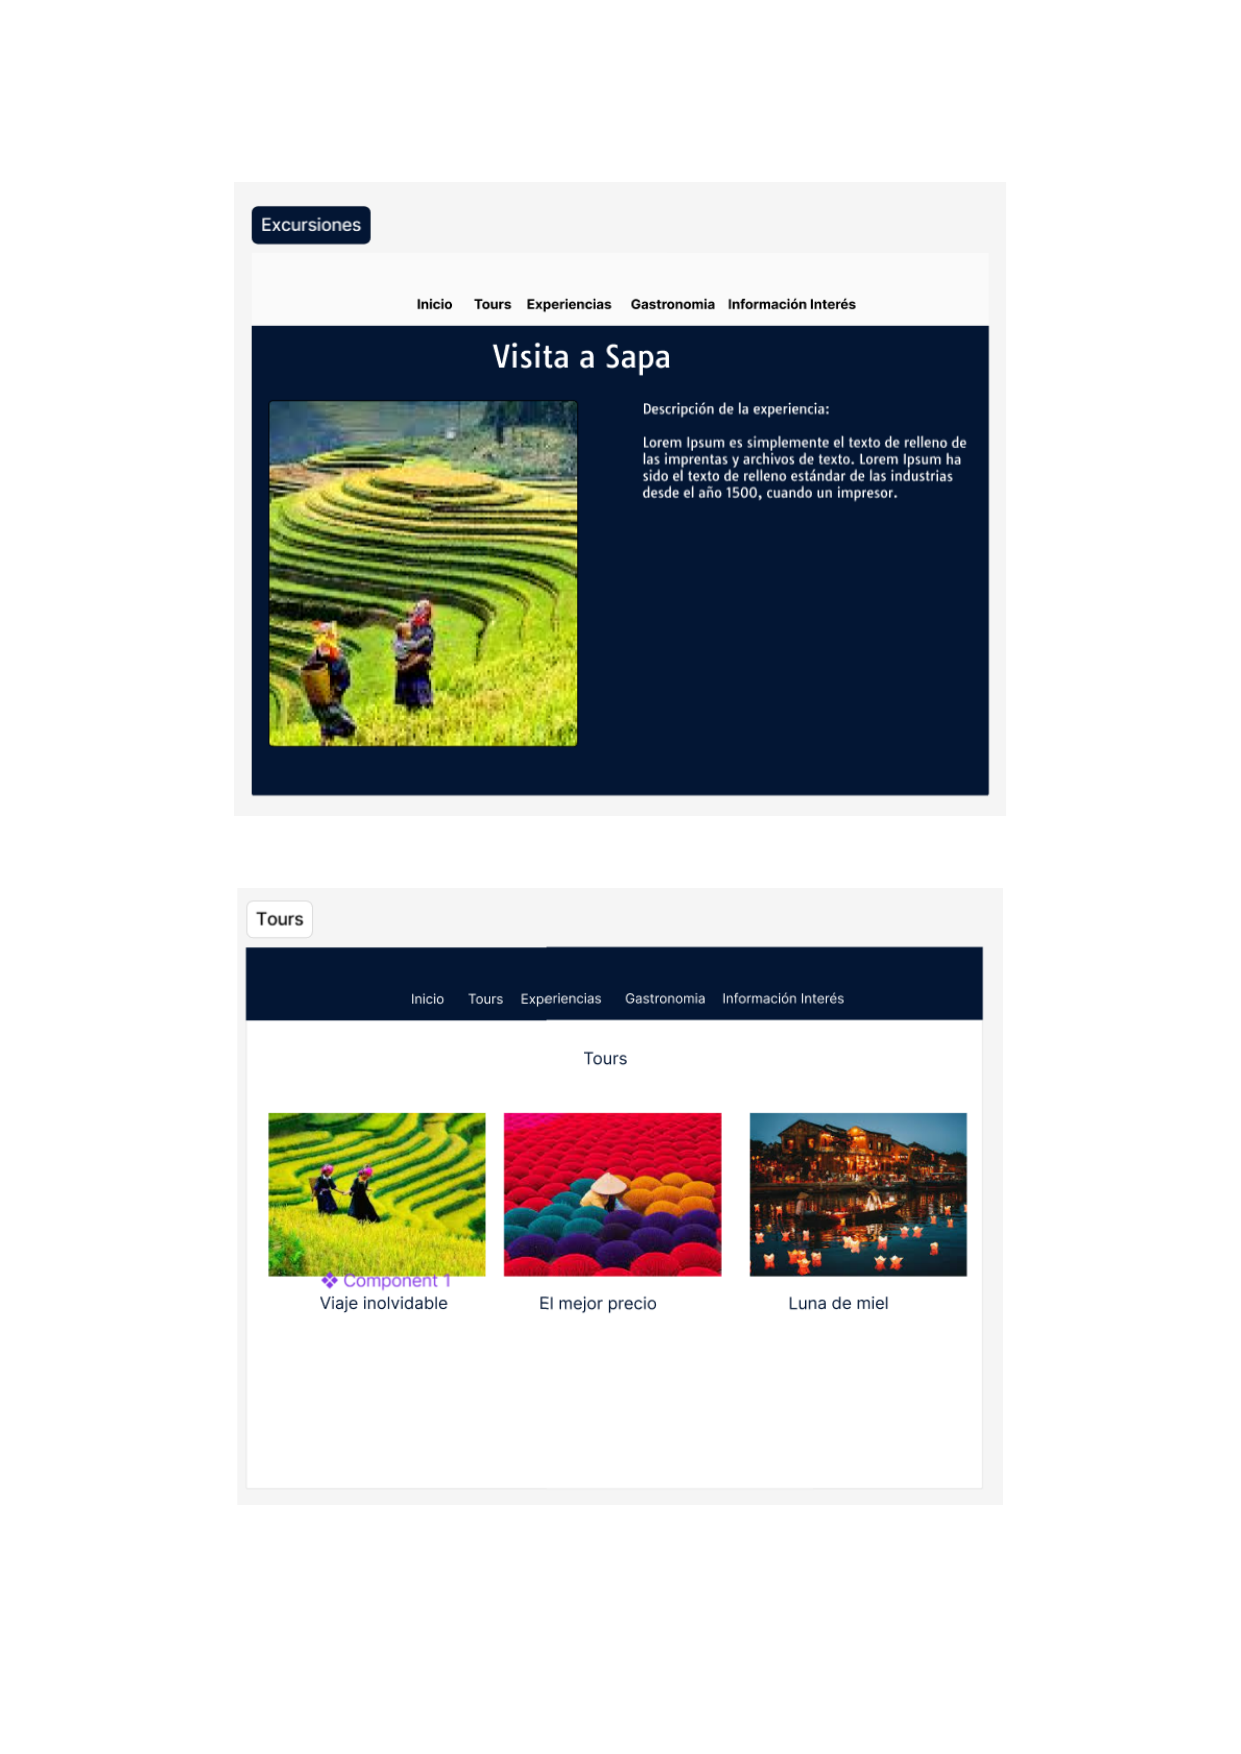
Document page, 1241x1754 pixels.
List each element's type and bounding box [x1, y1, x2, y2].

picture [237, 888, 1003, 1505]
picture [234, 182, 1007, 816]
